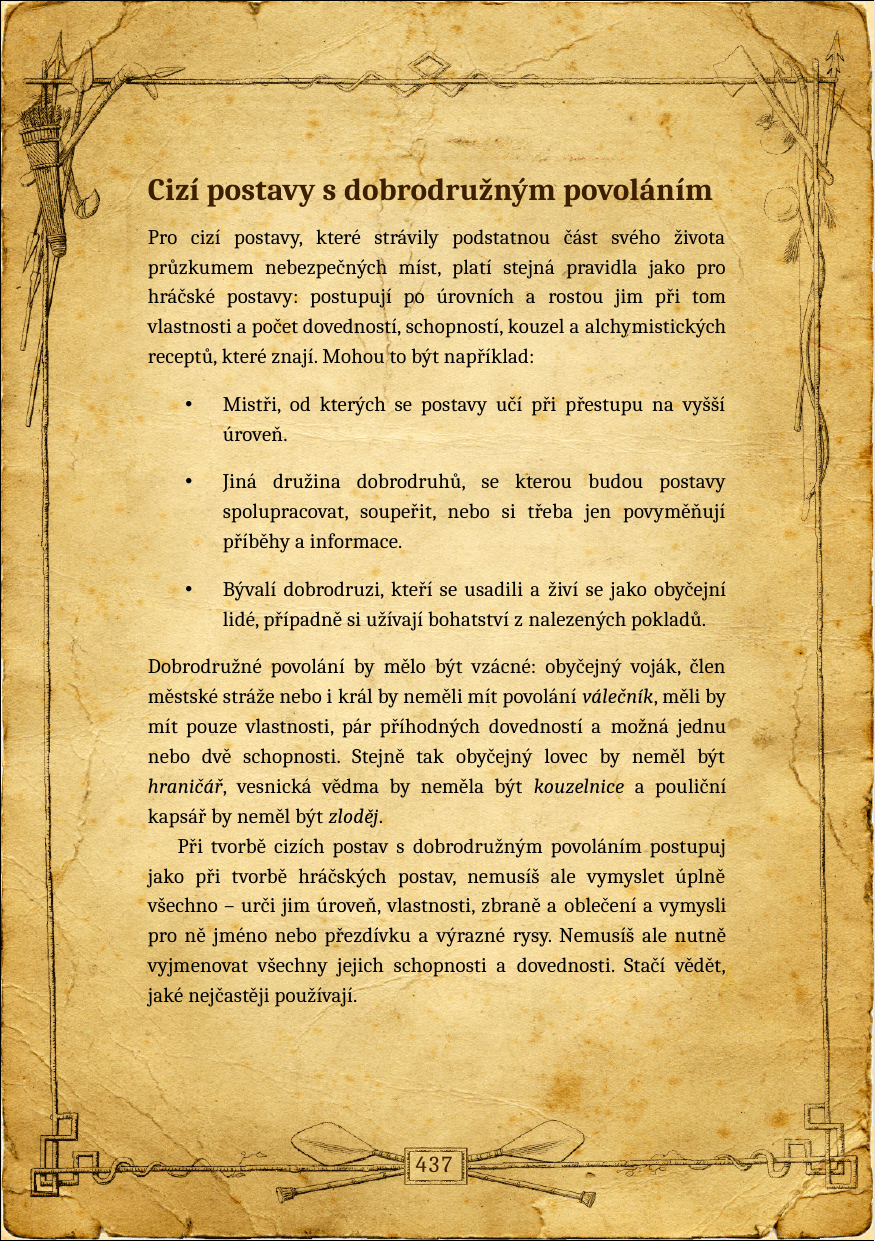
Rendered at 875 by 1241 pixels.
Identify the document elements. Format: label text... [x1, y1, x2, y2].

list Jiná družina dobrodruhů, se kterou budou postavy spolupracovat, soupeřit, nebo si třeba jen povyměňují příběhy a⁠ informace. [185, 470, 726, 554]
list Bývalí dobrodruzi, kteří se usadili a⁠ živí se jako obyčejní lidé, případně si užívají bohatství z⁠ nalezených pokladů. [185, 577, 726, 631]
text Dobrodružné povolání by mělo být vzácné: obyčejný voják, člen městské stráže nebo i⁠ král by neměli mít povolání válečník, měli by mít pouze vlastnosti, pár příhodných dovedností a⁠ možná jednu nebo dvě schopnosti. Stejně tak obyčejný lovec by neměl být hraničář, vesnická vědma by neměla být kouzelnice a⁠ pouliční kapsář by neměl být zloděj. Při tvorbě cizích postav s⁠ dobrodružným povoláním postupuj jako při tvorbě hráčských postav, nemusíš ale vymyslet úplně všechno – urči jim úroveň, vlastnosti, zbraně a⁠ oblečení a⁠ vymysli pro ně jméno nebo přezdívku a⁠ výrazné rysy. Nemusíš ale nutně vyjmenovat všechny jejich schopnosti a⁠ dovednosti. Stačí vědět, jaké nejčastěji používají. [148, 655, 726, 1008]
picture [1, 1, 874, 1240]
text Pro cizí postavy, které strávily podstatnou část svého života průzkumem nebezpečných míst, platí stejná pravidla jako pro hráčské postavy: postupují po úrovních a⁠ rostou jim při tom vlastnosti a⁠ počet dovedností, schopností, kouzel a⁠ alchymistických receptů, které znají. Mohou to být například: [148, 225, 726, 369]
list Mistři, od kterých se postavy učí při přestupu na vyšší úroveň. [185, 393, 726, 446]
subtitle Cizí postavy s⁠ dobrodružným povoláním [148, 172, 726, 208]
